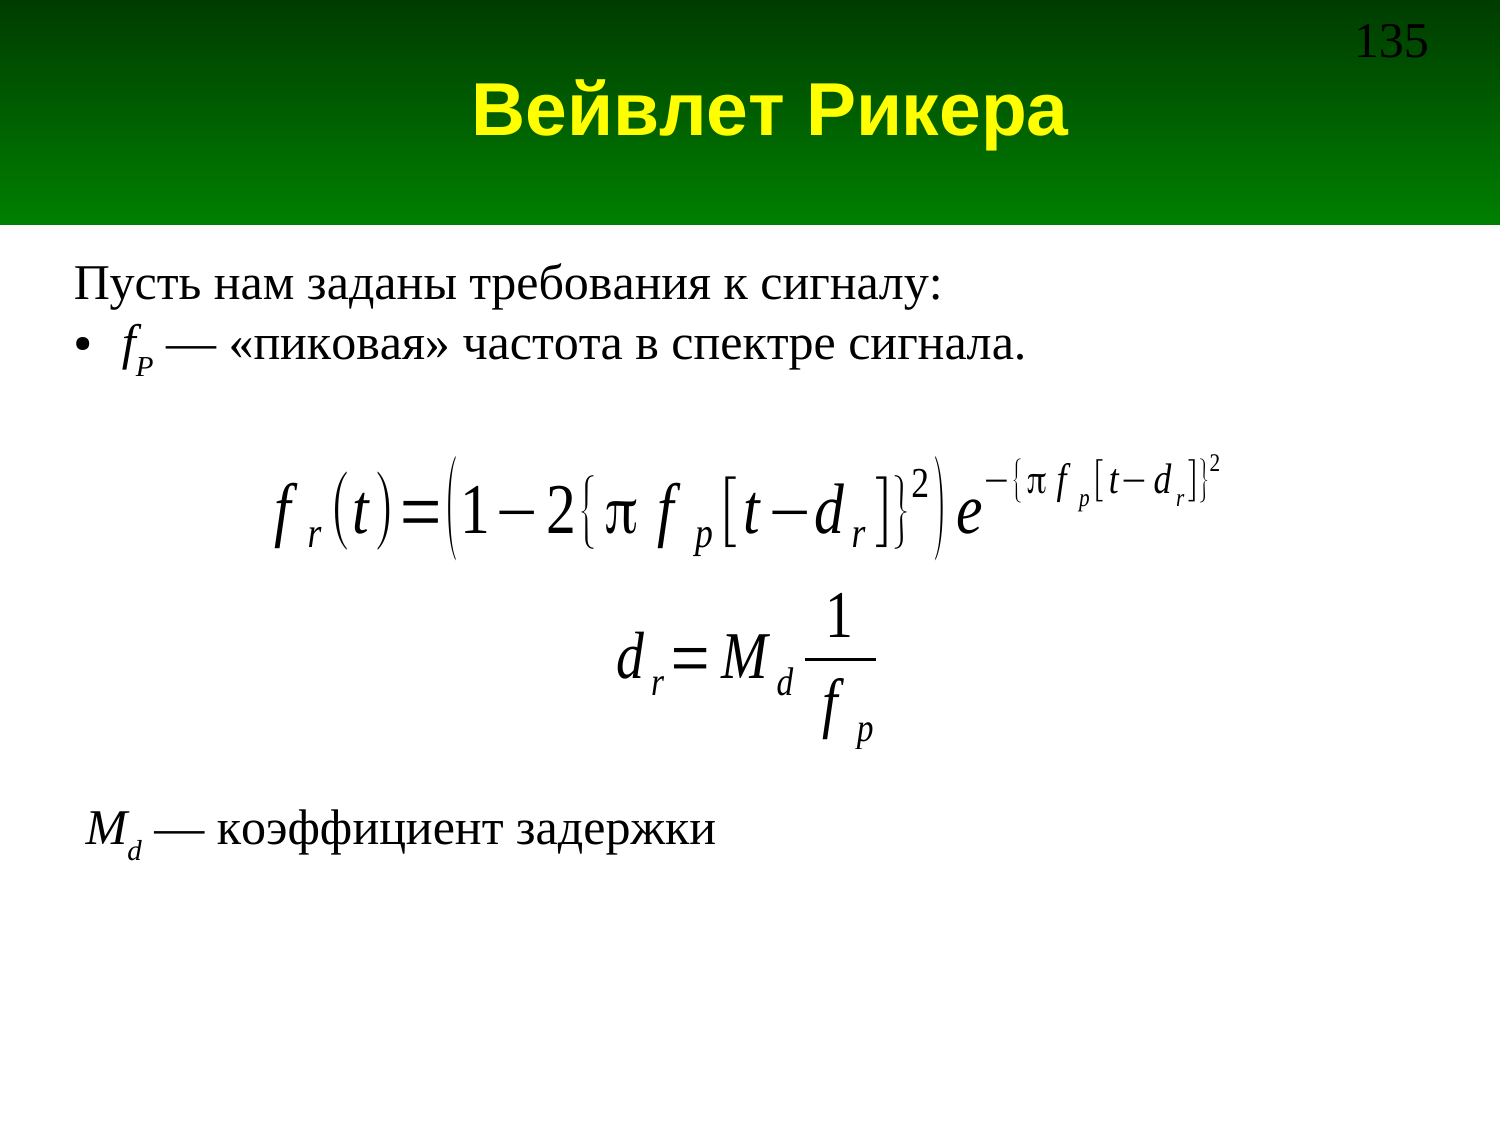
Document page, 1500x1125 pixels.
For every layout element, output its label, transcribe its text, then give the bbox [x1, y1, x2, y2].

title Вейвлет Рикера [100, 7, 1441, 204]
chart [602, 578, 893, 749]
text_box Пусть нам заданы требования к сигналу: fP — «пиковая» частота в спектре сигнала. [59, 242, 1453, 679]
chart [248, 448, 1237, 564]
text_box Md — коэффициент задержки [70, 786, 729, 875]
